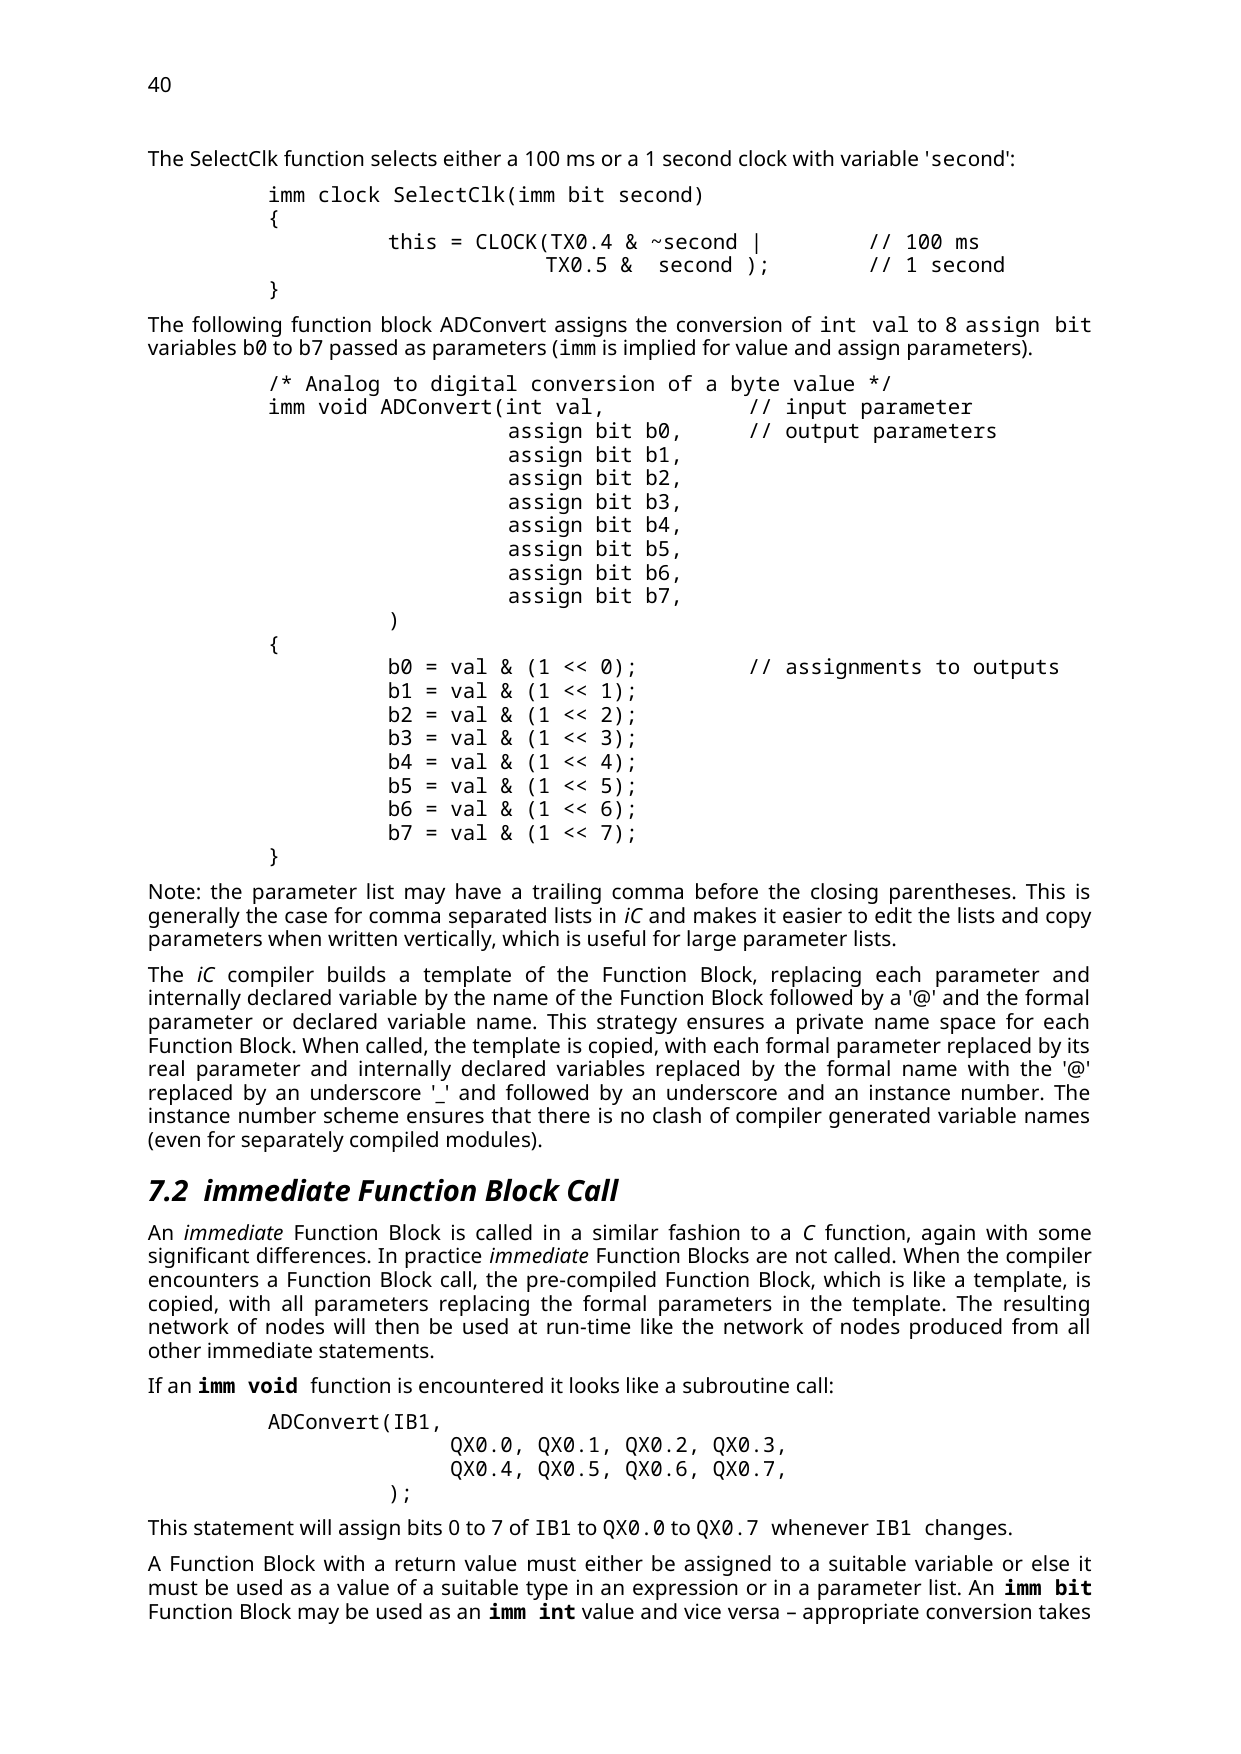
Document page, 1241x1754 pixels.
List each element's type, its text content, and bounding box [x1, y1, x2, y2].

text A Function Block with a return value must either be assigned to a suitable variable or else it must be used as a value of a suitable type in an expression or in a parameter list. An imm bit Function Block may be used as an imm int value and vice versa – appropriate conversion takes [148, 1553, 1092, 1624]
text Note: the parameter list may have a trailing comma before the closing parentheses. This is generally the case for comma separated lists in iC and makes it easier to edit the lists and copy parameters when written vertically, which is useful for large parameter lists. [148, 881, 1092, 951]
text The SelectClk function selects either a 100 ms or a 1 second clock with variable 'second': [148, 148, 1092, 171]
text The iC compiler builds a template of the Function Block, replacing each parameter and internally declared variable by the name of the Function Block followed by a '@' and the formal parameter or declared variable name. This strategy ensures a private name space for each Function Block. When called, the template is copied, with each formal parameter replaced by its real parameter and internally declared variables replaced by the formal name with the '@' replaced by an underscore '_' and followed by an underscore and an instance number. The instance number scheme ensures that there is no clash of compiler generated variable names (even for separately compiled modules). [148, 963, 1092, 1152]
text This statement will assign bits 0 to 7 of IB1 to QX0.0 to QX0.7 whenever IB1 changes. [148, 1517, 1092, 1540]
text If an imm void function is encountered it looks like a subroutine call: [148, 1375, 1092, 1399]
text ADConvert(IB1, QX0.0, QX0.1, QX0.2, QX0.3, QX0.4, QX0.5, QX0.6, QX0.7, ); [268, 1410, 1092, 1505]
subtitle immediate Function Block Call [148, 1170, 1092, 1209]
text /* Analog to digital conversion of a byte value */ imm void ADConvert(int val, // input parameter assign bit b0, // output parameters assign bit b1, assign bit b2, assign bit b3, assign bit b4, assign bit b5, assign bit b6, assign bit b7, ) { b0 = val & (1 << 0); // assignments to outputs b1 = val & (1 << 1); b2 = val & (1 << 2); b3 = val & (1 << 3); b4 = val & (1 << 4); b5 = val & (1 << 5); b6 = val & (1 << 6); b7 = val & (1 << 7); } [268, 372, 1092, 869]
text The following function block ADConvert assigns the conversion of int val to 8 assign bit variables b0 to b7 passed as parameters (imm is implied for value and assign parameters). [148, 313, 1092, 360]
text imm clock SelectClk(imm bit second) { this = CLOCK(TX0.4 & ~second | // 100 ms TX0.5 & second ); // 1 second } [268, 183, 1092, 301]
text An immediate Function Block is called in a similar fashion to a C function, again with some significant differences. In practice immediate Function Blocks are not called. When the compiler encounters a Function Block call, the pre-compiled Function Block, which is like a template, is copied, with all parameters replacing the formal parameters in the template. The resulting network of nodes will then be used at run-time like the network of nodes produced from all other immediate statements. [148, 1221, 1092, 1363]
